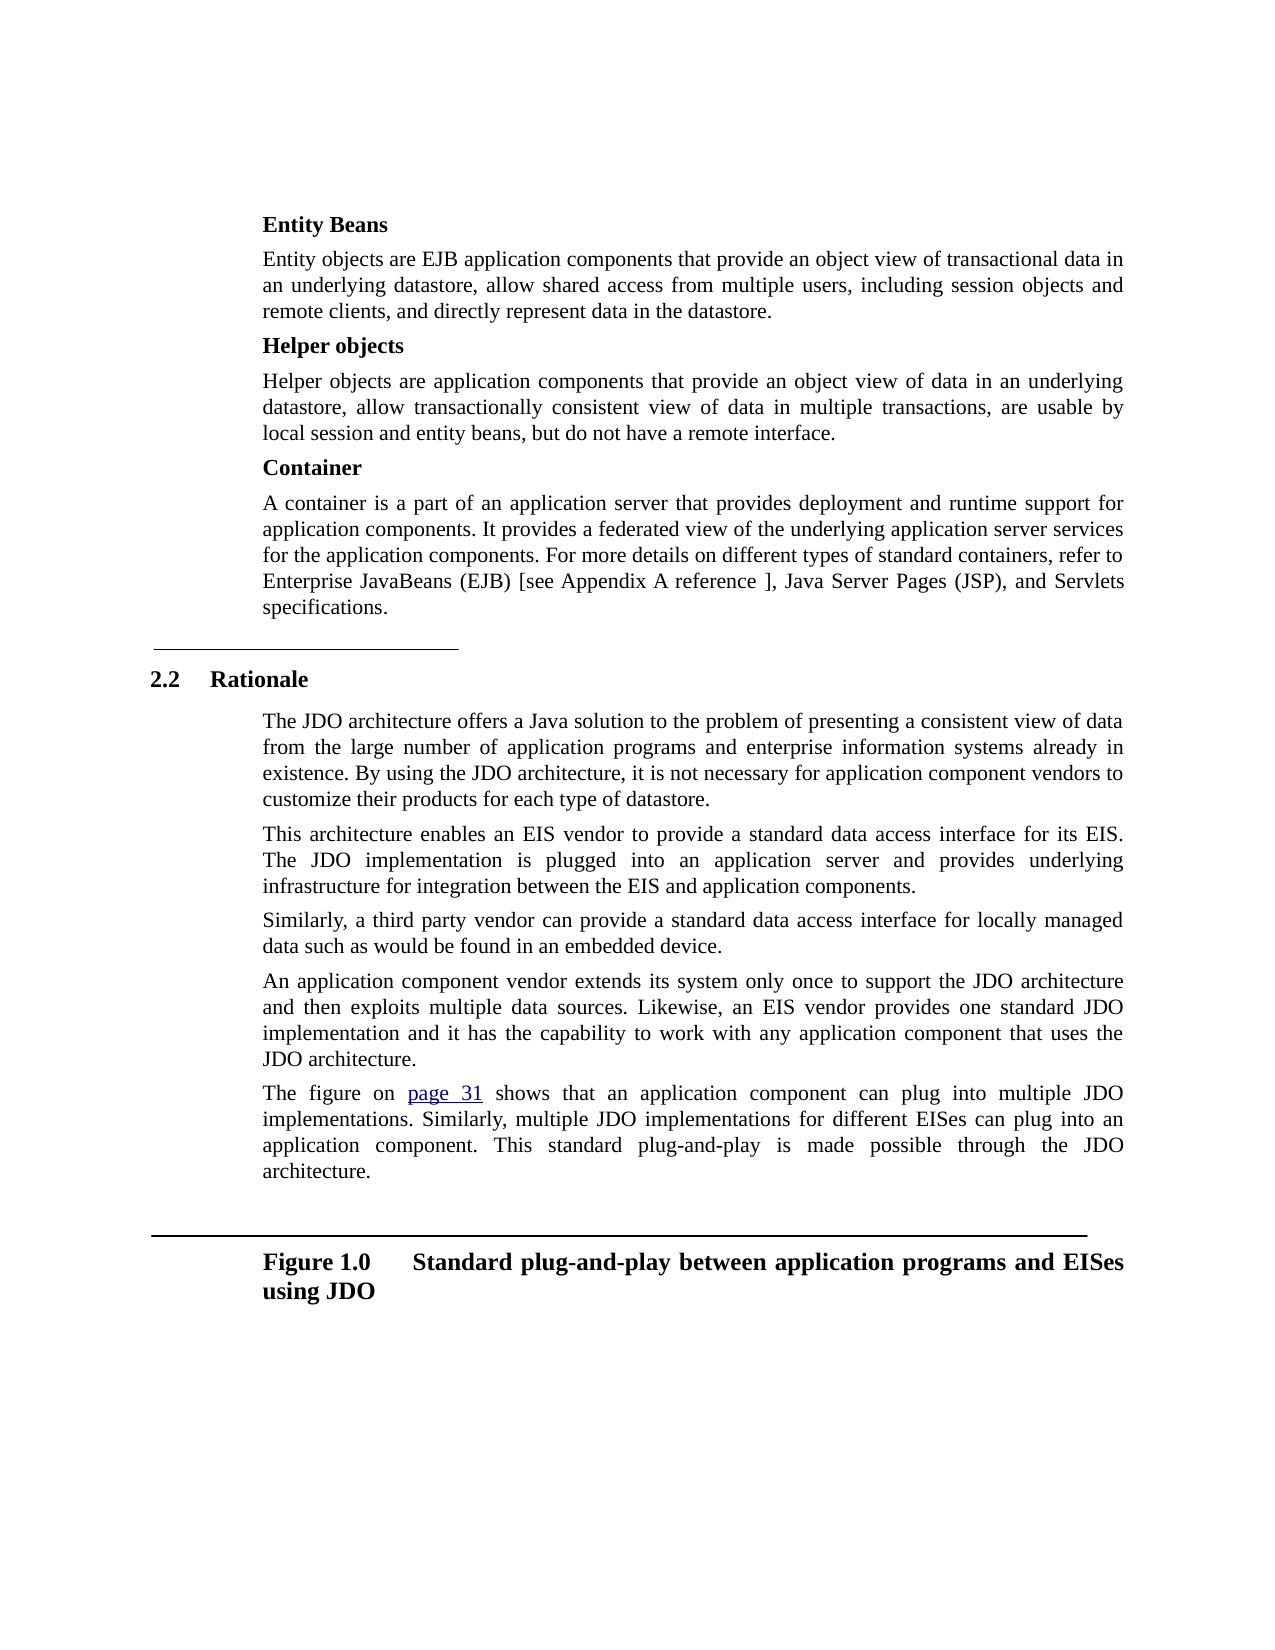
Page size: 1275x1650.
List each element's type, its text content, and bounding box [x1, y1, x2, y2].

text An application component vendor extends its system only once to support the JDO architecture and then exploits multiple data sources. Likewise, an EIS vendor provides one standard JDO implementation and it has the capability to work with any application component that uses the JDO architecture. [262, 967, 1125, 1071]
text Similarly, a third party vendor can provide a standard data access interface for locally managed data such as would be found in an embedded device. [262, 906, 1125, 958]
text The JDO architecture offers a Java solution to the problem of presenting a consistent view of data from the large number of application programs and enterprise information systems already in existence. By using the JDO architecture, it is not necessary for application component vendors to customize their products for each type of datastore. [262, 707, 1125, 812]
text This architecture enables an EIS vendor to provide a standard data access interface for its EIS. The JDO implementation is plugged into an application server and provides underlying infrastructure for integration between the EIS and application components. [262, 820, 1125, 898]
text Helper objects are application components that provide an object view of data in an underlying datastore, allow transactionally consistent view of data in multiple transactions, are usable by local session and entity beans, but do not have a remote interface. [262, 367, 1125, 445]
subtitle Container [150, 454, 1125, 481]
text Entity objects are EJB application components that provide an object view of transactional data in an underlying datastore, allow shared access from multiple users, including session objects and remote clients, and directly represent data in the datastore. [262, 245, 1125, 323]
text Figure 1.0 Standard plug-and-play between application programs and EISes using JDO31 [262, 1247, 1125, 1304]
text The figure on page 31 shows that an application component can plug into multiple JDO implementations. Similarly, multiple JDO implementations for different EISes can plug into an application component. This standard plug-and-play is made possible through the JDO architecture. [262, 1079, 1125, 1183]
text A container is a part of an application server that provides deployment and runtime support for application components. It provides a federated view of the underlying application server services for the application components. For more details on different types of standard containers, refer to Enterprise JavaBeans (EJB) [see Appendix A reference ], Java Server Pages (JSP), and Servlets specifications. [262, 489, 1125, 619]
subtitle Entity Beans [150, 210, 1125, 237]
subtitle Helper objects [150, 332, 1125, 359]
subtitle Rationale [150, 665, 1125, 693]
